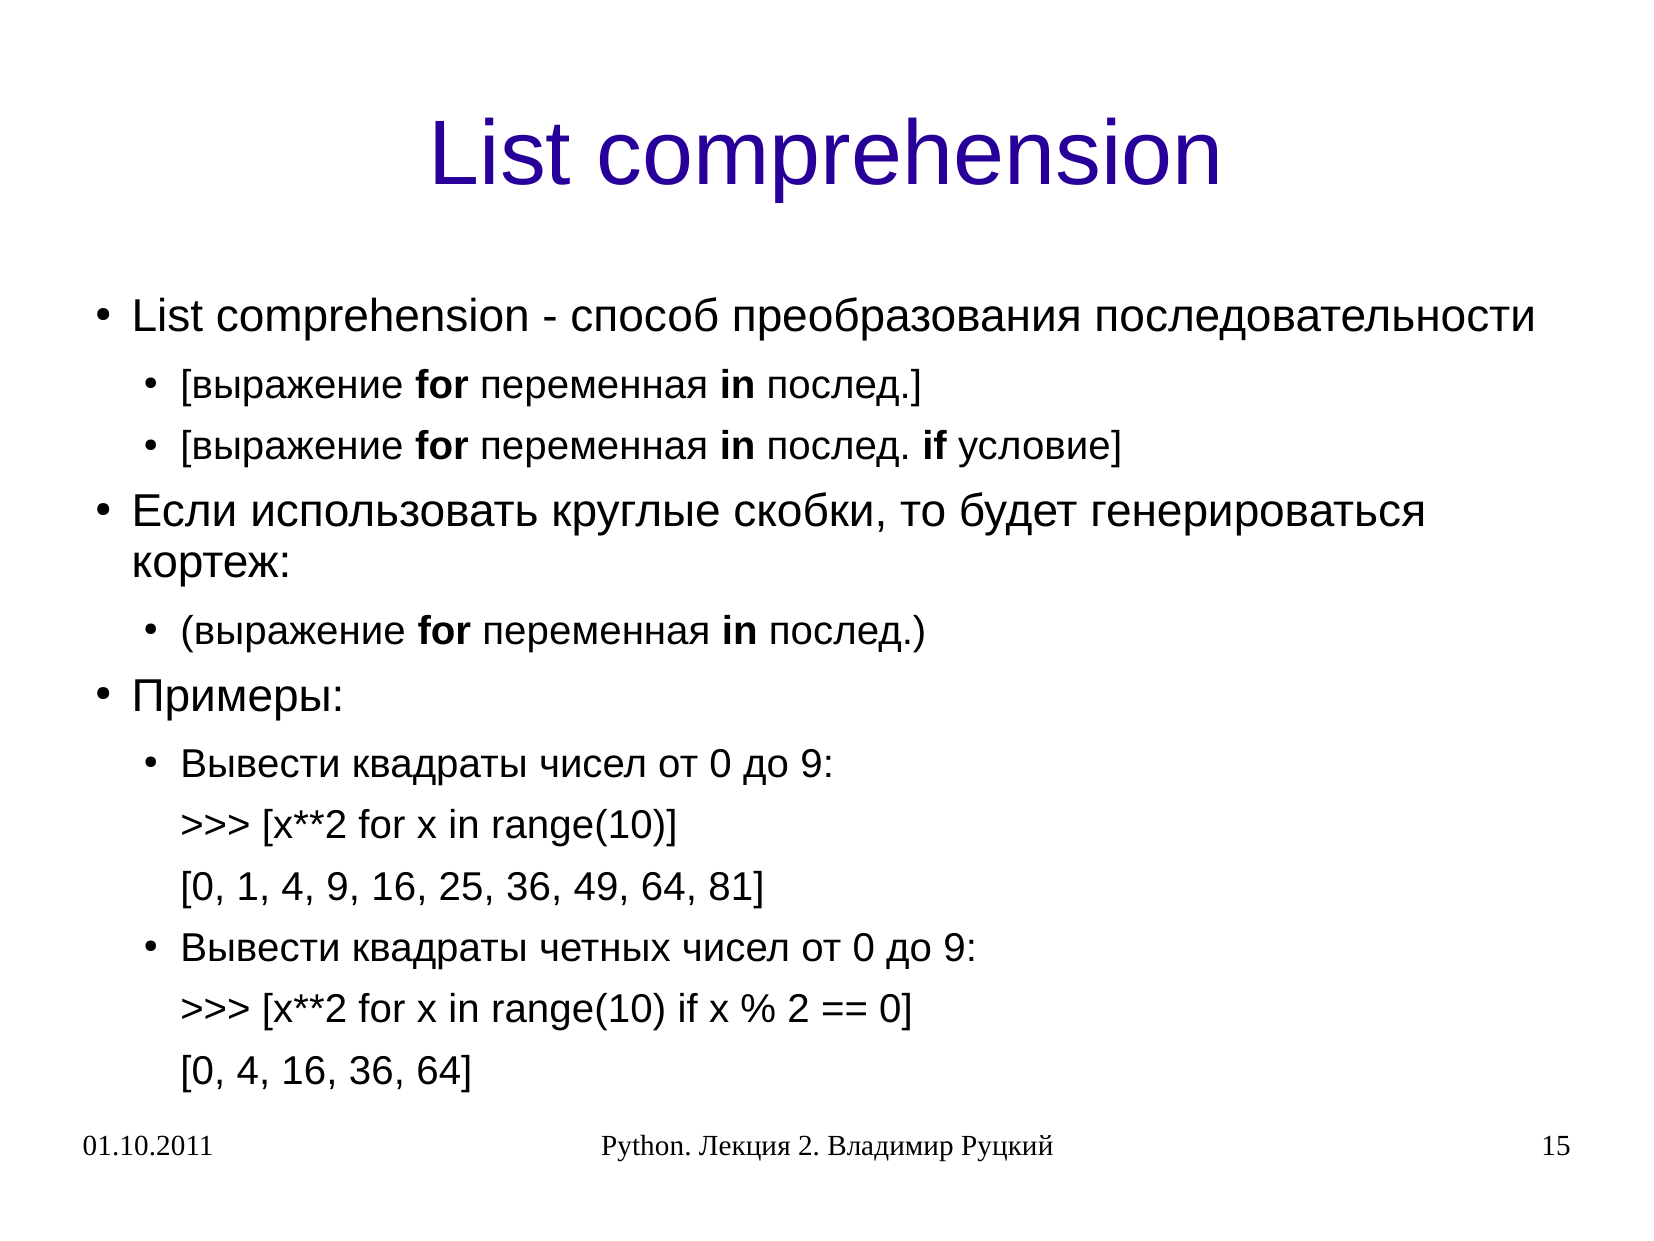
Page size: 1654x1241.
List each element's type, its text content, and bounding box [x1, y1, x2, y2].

list List comprehension - способ преобразования последовательности [выражение for переменная in послед.] [выражение for переменная in послед. if условие] Если использовать круглые скобки, то будет генерироваться кортеж: (выражение for переменная in послед.) Примеры: Вывести квадраты чисел от 0 до 9: >>> [x**2 for x in range(10)] [0, 1, 4, 9, 16, 25, 36, 49, 64, 81] Вывести квадраты четных чисел от 0 до 9: >>> [x**2 for x in range(10) if x % 2 == 0] [0, 4, 16, 36, 64] [82, 290, 1571, 1109]
title List comprehension [82, 49, 1571, 257]
